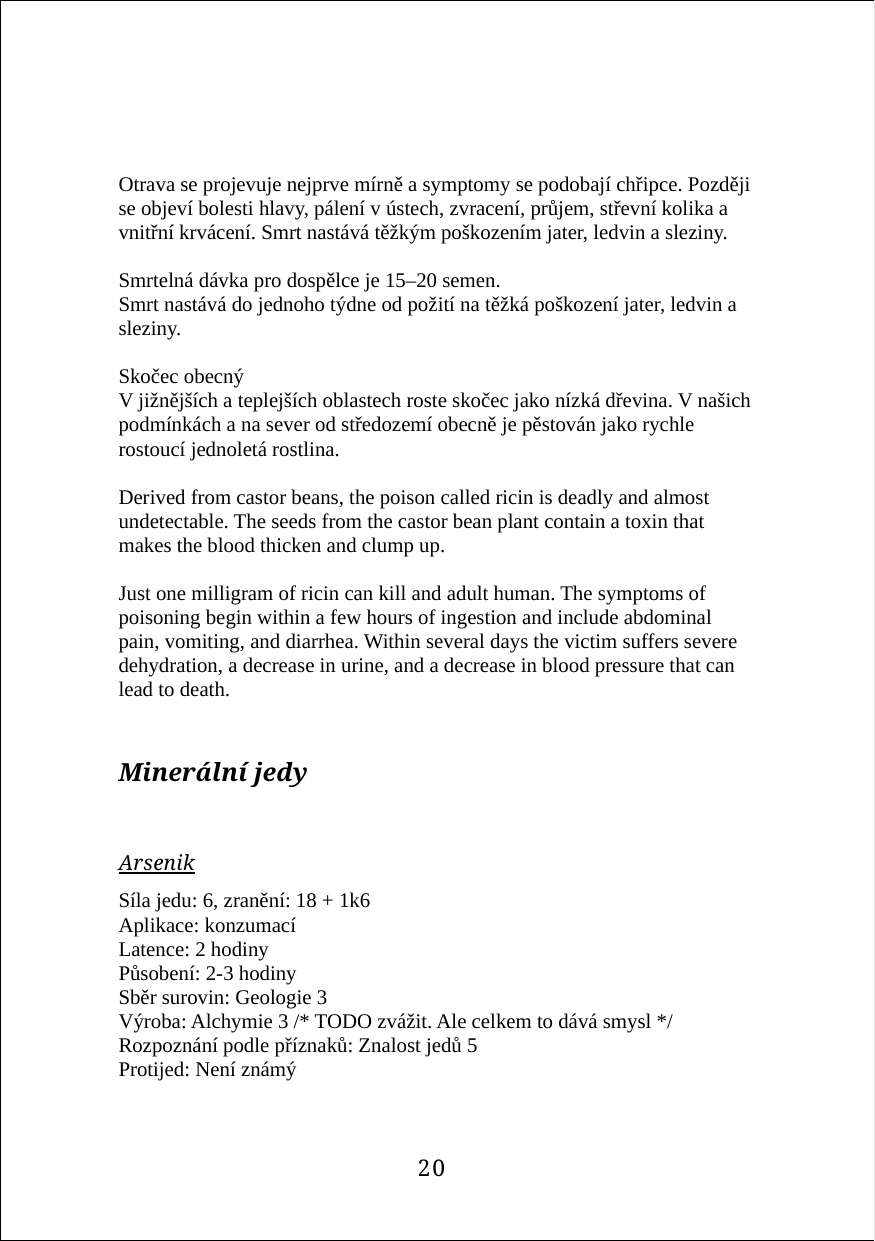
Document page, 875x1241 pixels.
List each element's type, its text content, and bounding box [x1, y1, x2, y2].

text Otrava se projevuje nejprve mírně a symptomy se podobají chřipce. Později se objeví bolesti hlavy, pálení v ústech, zvracení, průjem, střevní kolika a vnitřní krvácení. Smrt nastává těžkým poškozením jater, ledvin a sleziny. [118, 172, 756, 244]
text Výroba: Alchymie 3 /* TODO zvážit. Ale celkem to dává smysl */ [118, 1009, 756, 1033]
text Smrtelná dávka pro dospělce je 15–20 semen. [118, 268, 756, 292]
text Skočec obecný [118, 364, 756, 388]
text V jižnějších a teplejších oblastech roste skočec jako nízká dřevina. V našich podmínkách a na sever od středozemí obecně je pěstován jako rychle rostoucí jednoletá rostlina. [118, 388, 756, 461]
text Smrt nastává do jednoho týdne od požití na těžká poškození jater, ledvin a sleziny. [118, 292, 756, 340]
text Just one milligram of ricin can kill and adult human. The symptoms of poisoning begin within a few hours of ingestion and include abdominal pain, vomiting, and diarrhea. Within several days the victim suffers severe dehydration, a decrease in urine, and a decrease in blood pressure that can lead to death. [118, 581, 756, 701]
text Síla jedu: 6, zranění: 18 + 1k6 [118, 888, 756, 912]
text Sběr surovin: Geologie 3 [118, 985, 756, 1009]
subtitle Minerální jedy [118, 755, 756, 789]
text Aplikace: konzumací [118, 912, 756, 937]
text Rozpoznání podle příznaků: Znalost jedů 5 [118, 1033, 756, 1057]
text Latence: 2 hodiny [118, 937, 756, 961]
subtitle Arsenik [118, 848, 756, 877]
text Derived from castor beans, the poison called ricin is deadly and almost undetectable. The seeds from the castor bean plant contain a toxin that makes the blood thicken and clump up. [118, 484, 756, 557]
text Působení: 2-3 hodiny [118, 961, 756, 985]
text Protijed: Není známý [118, 1057, 756, 1081]
